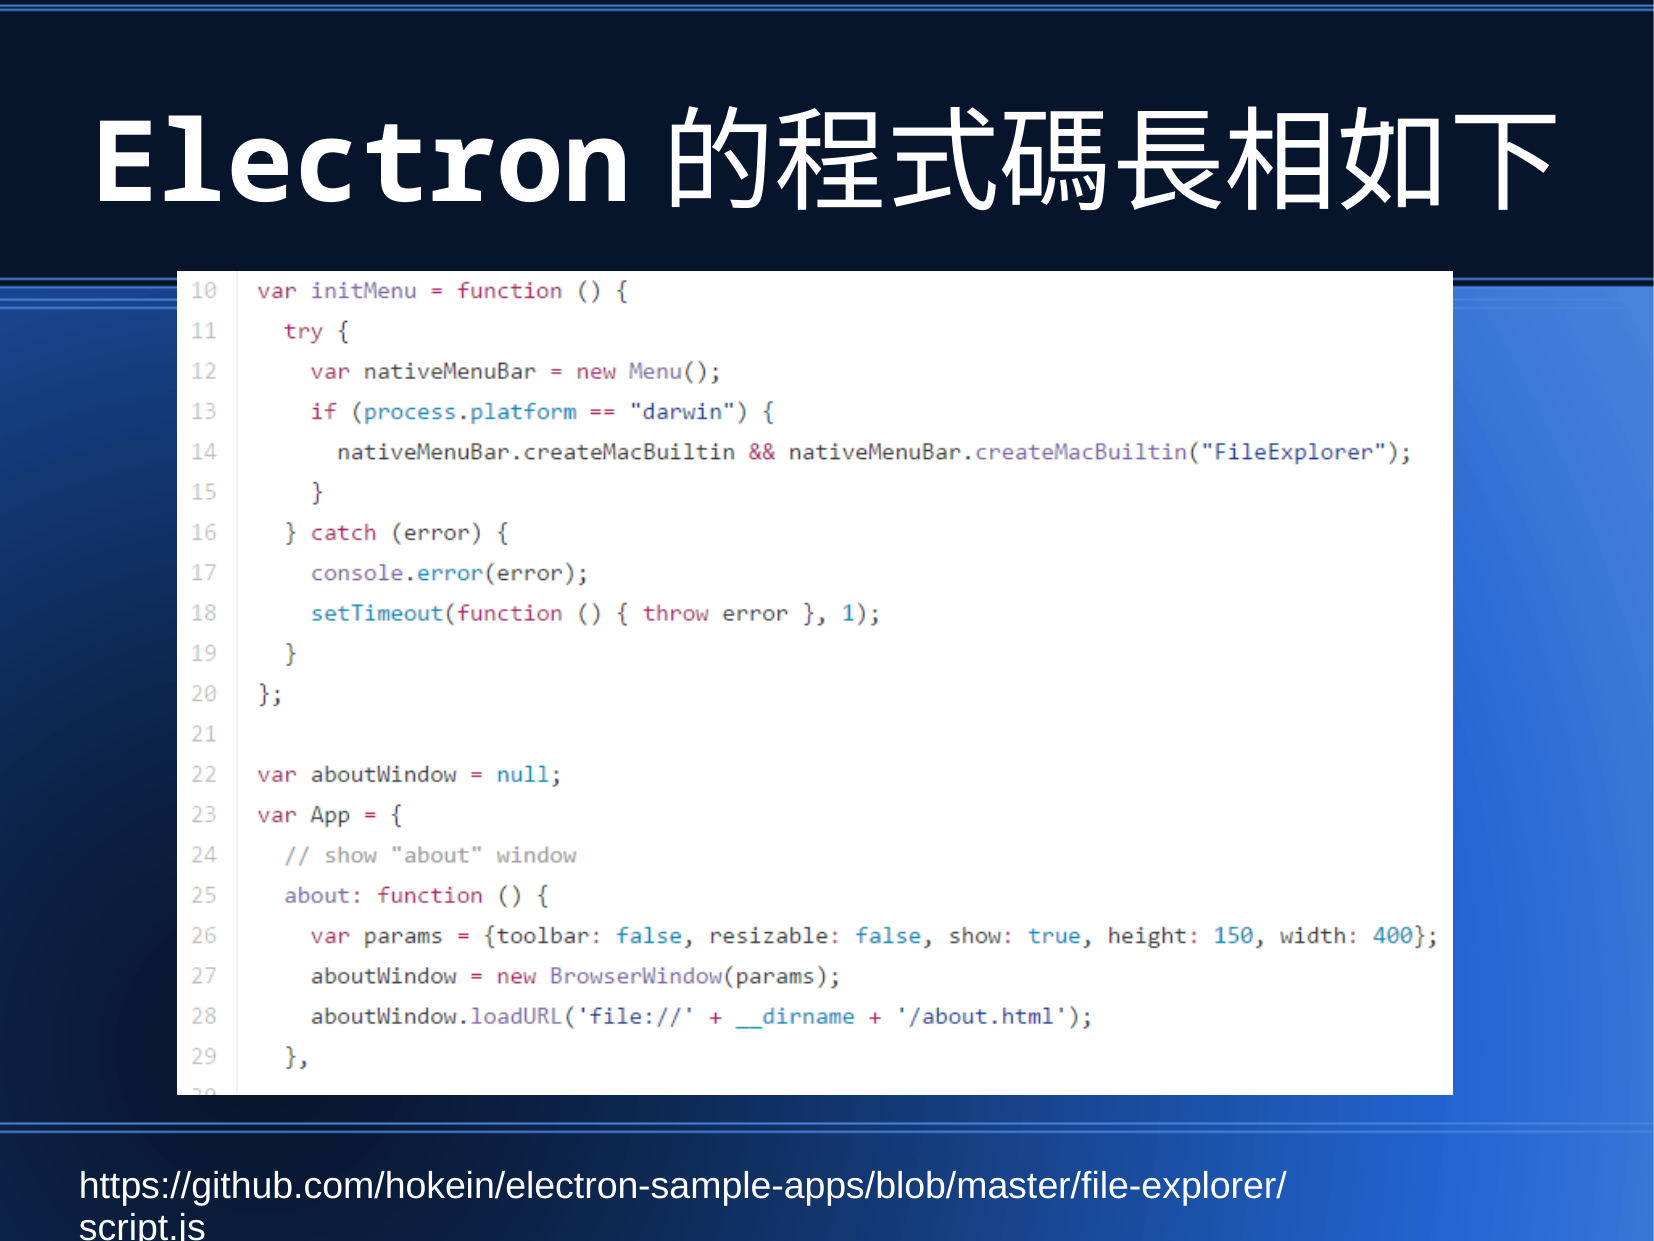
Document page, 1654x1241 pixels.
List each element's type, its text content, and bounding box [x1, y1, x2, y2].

title Electron的程式碼長相如下 [82, 49, 1571, 257]
picture [0, 0, 1654, 1241]
picture [143, 1222, 153, 1238]
text_box https://github.com/hokein/electron-sample-apps/blob/master/file-explorer/script.js [64, 1157, 1430, 1215]
